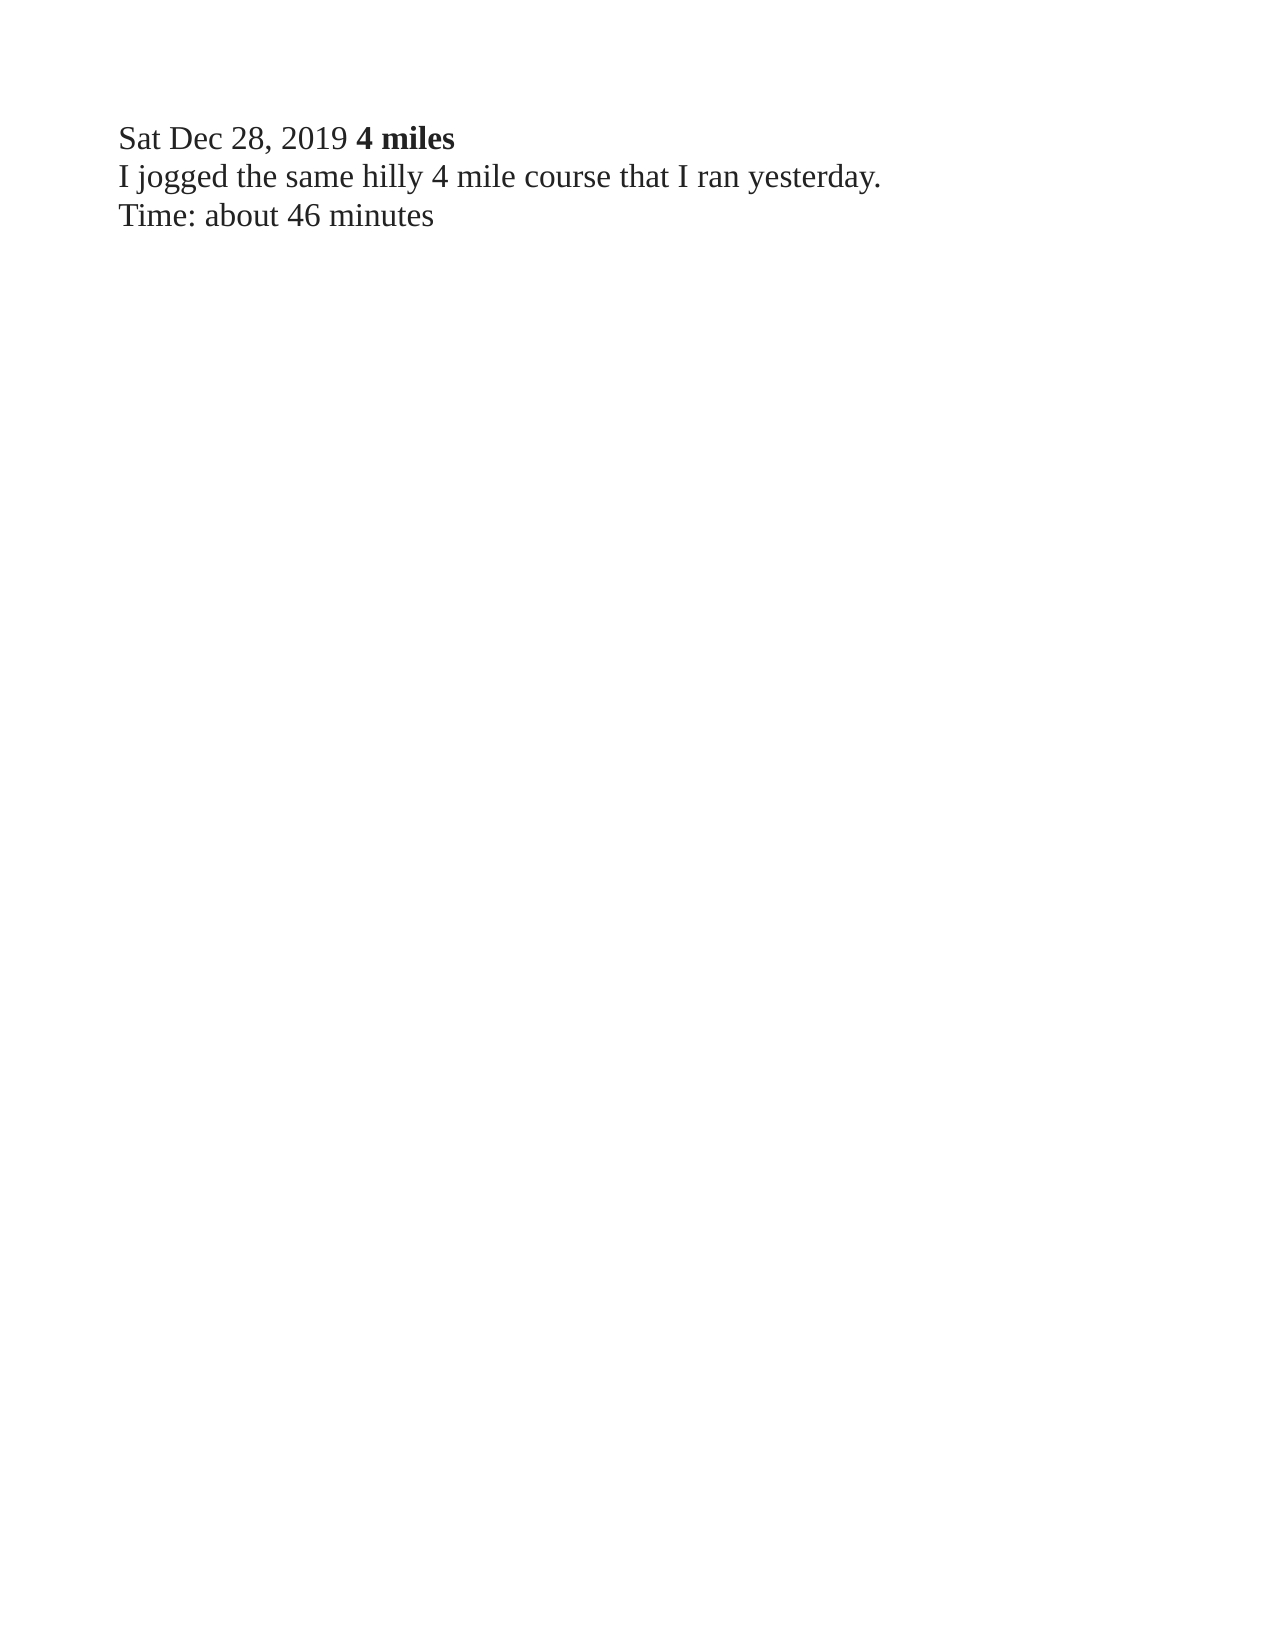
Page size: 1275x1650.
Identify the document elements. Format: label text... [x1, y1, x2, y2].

text Sat Dec 28, 2019 4 miles [118, 118, 1161, 156]
text Time: about 46 minutes [118, 195, 1161, 233]
text I jogged the same hilly 4 mile course that I ran yesterday. [118, 156, 1161, 195]
